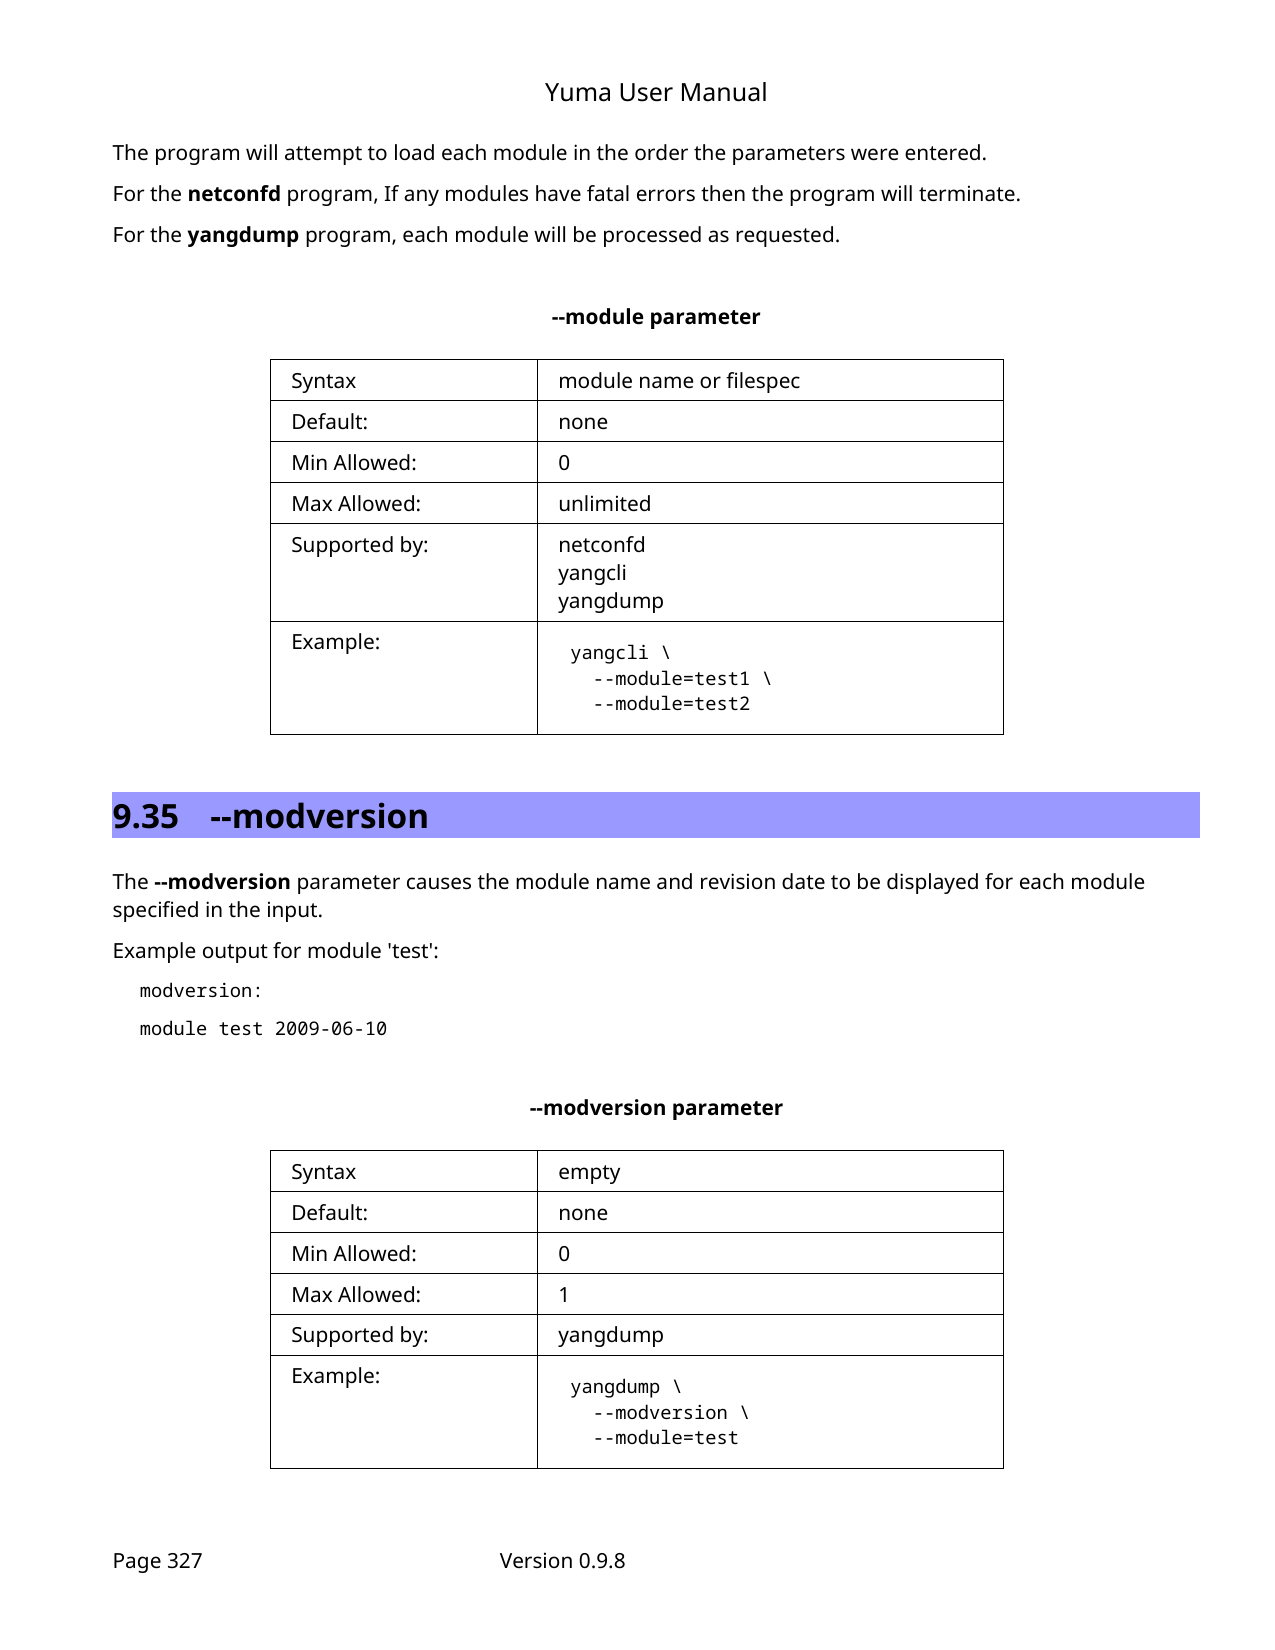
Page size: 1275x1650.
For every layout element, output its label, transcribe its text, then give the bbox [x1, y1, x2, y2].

table_cell Example: [271, 1356, 537, 1468]
table_cell Supported by: [271, 1315, 537, 1355]
table_cell 0 [538, 442, 1003, 482]
table_cell Max Allowed: [271, 1274, 537, 1314]
table_cell none [538, 1192, 1003, 1232]
subtitle --module parameter [127, 302, 1185, 331]
text The --modversion parameter causes the module name and revision date to be displayed for each module specified in the input. [112, 867, 1200, 924]
text For the netconfd program, If any modules have fatal errors then the program will terminate. [112, 179, 1200, 208]
table_cell Max Allowed: [271, 483, 537, 523]
text Example output for module 'test': [112, 936, 1200, 965]
text The program will attempt to load each module in the order the parameters were entered. [112, 138, 1200, 167]
table_cell Min Allowed: [271, 442, 537, 482]
subtitle --modversion [112, 792, 1200, 838]
subtitle --modversion parameter [127, 1093, 1185, 1122]
table_header Syntax [271, 1151, 537, 1191]
table_cell 1 [538, 1274, 1003, 1314]
table_cell netconfd yangcli yangdump [538, 524, 1003, 621]
table_cell Min Allowed: [271, 1233, 537, 1273]
table_cell unlimited [538, 483, 1003, 523]
table_cell 0 [538, 1233, 1003, 1273]
table_header module name or filespec [538, 360, 1003, 400]
table_cell none [538, 401, 1003, 441]
table_cell Example: [271, 622, 537, 734]
table_cell yangcli \ --module=test1 \ --module=test2 [538, 622, 1003, 734]
table_header Syntax [271, 360, 537, 400]
table_header empty [538, 1151, 1003, 1191]
text For the yangdump program, each module will be processed as requested. [112, 220, 1200, 249]
table_cell Default: [271, 401, 537, 441]
text module test 2009-06-10 [139, 1015, 1200, 1040]
text modversion: [139, 977, 1200, 1003]
table_cell Default: [271, 1192, 537, 1232]
table_cell yangdump \ --modversion \ --module=test [538, 1356, 1003, 1468]
table_cell yangdump [538, 1315, 1003, 1355]
table_cell Supported by: [271, 524, 537, 621]
